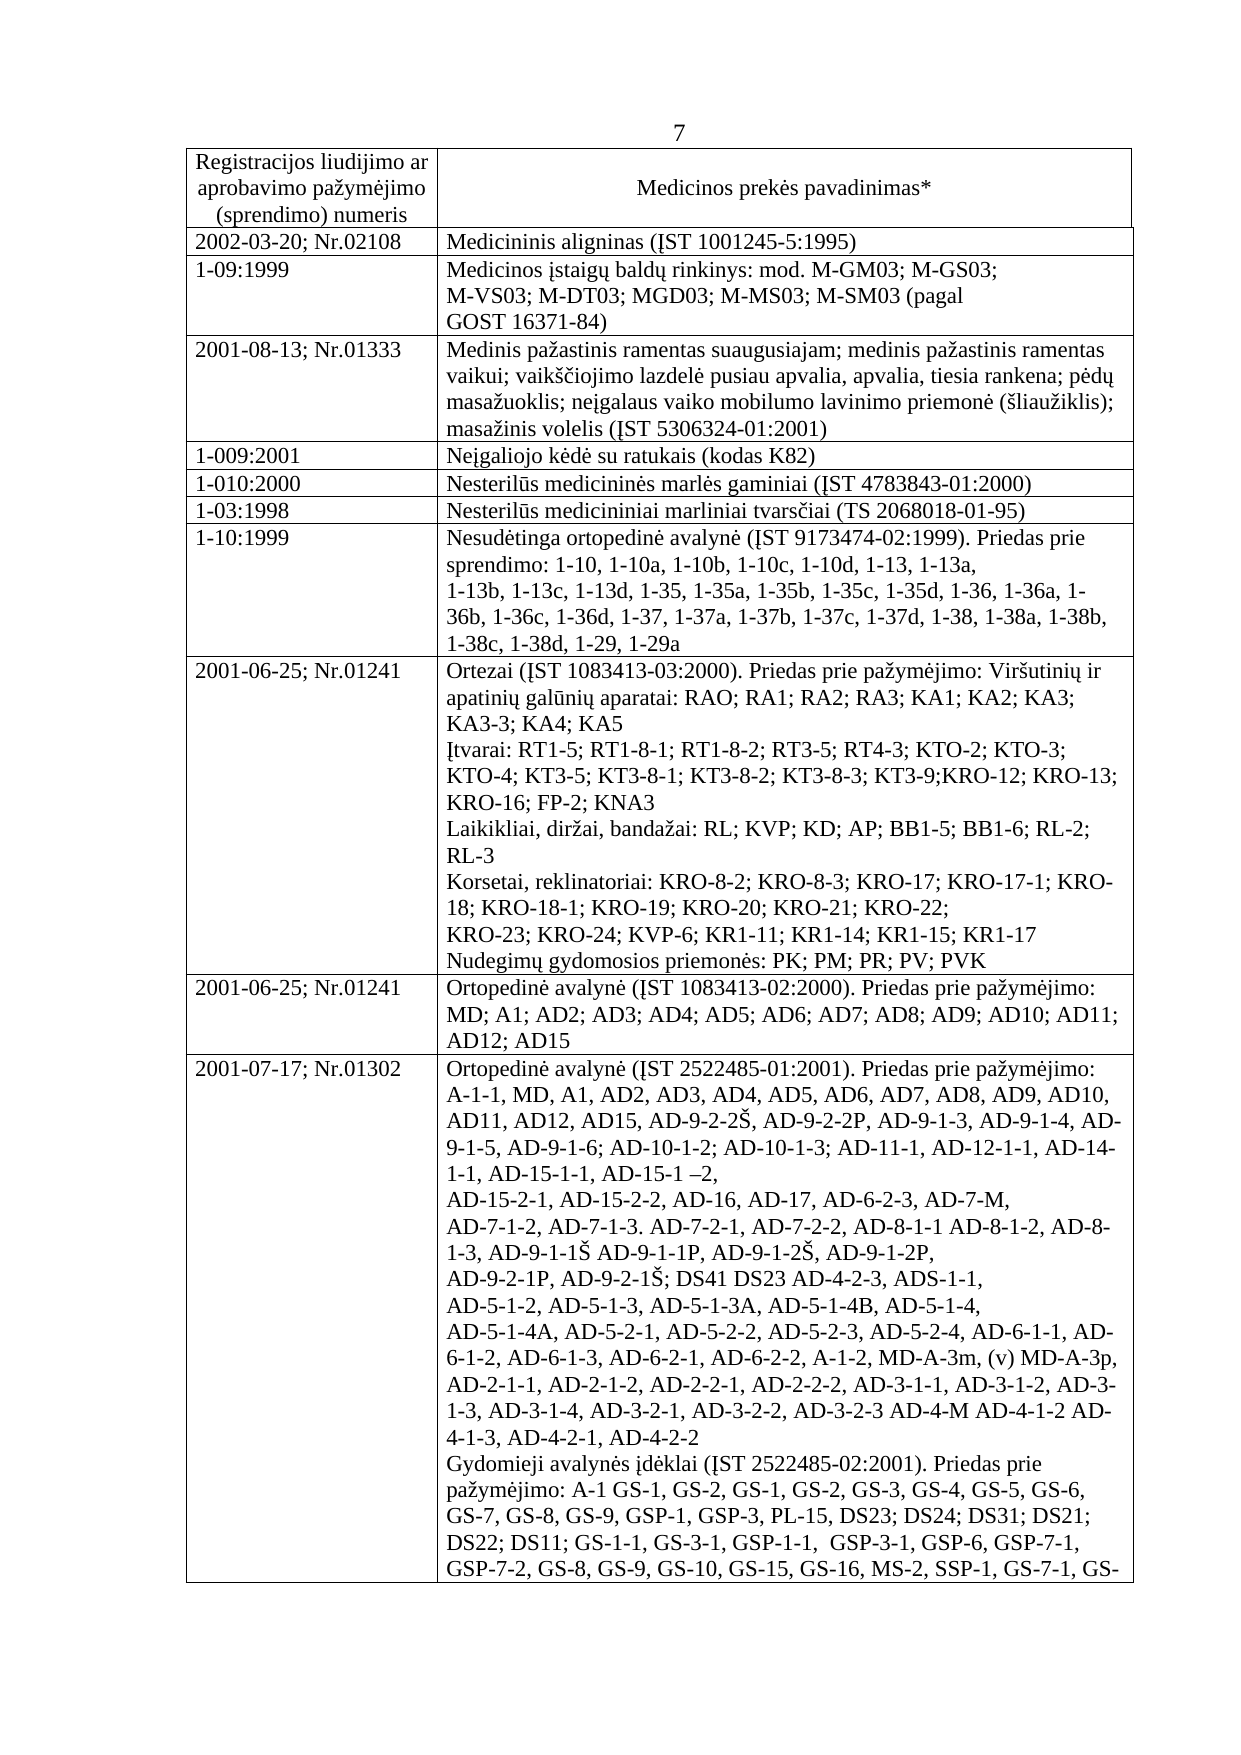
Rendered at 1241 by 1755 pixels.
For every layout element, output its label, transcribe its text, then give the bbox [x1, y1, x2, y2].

table_cell Medinis pažastinis ramentas suaugusiajam; medinis pažastinis ramentas vaikui; vaikščiojimo lazdelė pusiau apvalia, apvalia, tiesia rankena; pėdų masažuoklis; neįgalaus vaiko mobilumo lavinimo priemonė (šliaužiklis); masažinis volelis (ĮST 5306324-01:2001) [438, 336, 1133, 441]
table_cell 1-010:2000 [187, 470, 437, 496]
table_cell 1-10:1999 [187, 524, 437, 656]
table_cell 2002-03-20; Nr.02108 [187, 228, 437, 254]
table_cell 2001-06-25; Nr.01241 [187, 975, 437, 1053]
table_header Registracijos liudijimo ar aprobavimo pažymėjimo (sprendimo) numeris [187, 149, 437, 227]
table_cell Nesterilūs medicininės marlės gaminiai (ĮST 4783843-01:2000) [438, 470, 1133, 496]
table_cell Ortopedinė avalynė (ĮST 1083413-02:2000). Priedas prie pažymėjimo: MD; A1; AD2; AD3; AD4; AD5; AD6; AD7; AD8; AD9; AD10; AD11; AD12; AD15 [438, 975, 1133, 1053]
table_cell 1-09:1999 [187, 256, 437, 335]
table_cell 1-009:2001 [187, 442, 437, 468]
table_cell Medicininis aligninas (ĮST 1001245-5:1995) [438, 228, 1133, 254]
table_cell 2001-08-13; Nr.01333 [187, 336, 437, 441]
table_cell 2001-07-17; Nr.01302 [187, 1055, 437, 1582]
table_cell 2001-06-25; Nr.01241 [187, 657, 437, 973]
table_cell Medicinos įstaigų baldų rinkinys: mod. M-GM03; M-GS03; M-VS03; M-DT03; MGD03; M-MS03; M-SM03 (pagal GOST 16371-84) [438, 256, 1133, 335]
table_cell Nesudėtinga ortopedinė avalynė (ĮST 9173474-02:1999). Priedas prie sprendimo: 1-10, 1-10a, 1-10b, 1-10c, 1-10d, 1-13, 1-13a, 1-13b, 1-13c, 1-13d, 1-35, 1-35a, 1-35b, 1-35c, 1-35d, 1-36, 1-36a, 1-36b, 1-36c, 1-36d, 1-37, 1-37a, 1-37b, 1-37c, 1-37d, 1-38, 1-38a, 1-38b, 1-38c, 1-38d, 1-29, 1-29a [438, 524, 1133, 656]
table_cell Neįgaliojo kėdė su ratukais (kodas K82) [438, 442, 1133, 468]
table_cell Ortopedinė avalynė (ĮST 2522485-01:2001). Priedas prie pažymėjimo: A-1-1, MD, A1, AD2, AD3, AD4, AD5, AD6, AD7, AD8, AD9, AD10, AD11, AD12, AD15, AD-9-2-2Š, AD-9-2-2P, AD-9-1-3, AD-9-1-4, AD-9-1-5, AD-9-1-6; AD-10-1-2; AD-10-1-3; AD-11-1, AD-12-1-1, AD-14-1-1, AD-15-1-1, AD-15-1 –2, AD-15-2-1, AD-15-2-2, AD-16, AD-17, AD-6-2-3, AD-7-M, AD-7-1-2, AD-7-1-3. AD-7-2-1, AD-7-2-2, AD-8-1-1 AD-8-1-2, AD-8-1-3, AD-9-1-1Š AD-9-1-1P, AD-9-1-2Š, AD-9-1-2P, AD-9-2-1P, AD-9-2-1Š; DS41 DS23 AD-4-2-3, ADS-1-1, AD-5-1-2, AD-5-1-3, AD-5-1-3A, AD-5-1-4B, AD-5-1-4, AD-5-1-4A, AD-5-2-1, AD-5-2-2, AD-5-2-3, AD-5-2-4, AD-6-1-1, AD-6-1-2, AD-6-1-3, AD-6-2-1, AD-6-2-2, A-1-2, MD-A-3m, (v) MD-A-3p, AD-2-1-1, AD-2-1-2, AD-2-2-1, AD-2-2-2, AD-3-1-1, AD-3-1-2, AD-3-1-3, AD-3-1-4, AD-3-2-1, AD-3-2-2, AD-3-2-3 AD-4-M AD-4-1-2 AD-4-1-3, AD-4-2-1, AD-4-2-2 Gydomieji avalynės įdėklai (ĮST 2522485-02:2001). Priedas prie pažymėjimo: A-1 GS-1, GS-2, GS-1, GS-2, GS-3, GS-4, GS-5, GS-6, GS-7, GS-8, GS-9, GSP-1, GSP-3, PL-15, DS23; DS24; DS31; DS21; DS22; DS11; GS-1-1, GS-3-1, GSP-1-1, GSP-3-1, GSP-6, GSP-7-1, GSP-7-2, GS-8, GS-9, GS-10, GS-15, GS-16, MS-2, SSP-1, GS-7-1, GS- [438, 1055, 1133, 1582]
table_header Medicinos prekės pavadinimas* [438, 149, 1131, 227]
table_cell 1-03:1998 [187, 497, 437, 523]
table_cell Nesterilūs medicininiai marliniai tvarsčiai (TS 2068018-01-95) [438, 497, 1133, 523]
table_cell Ortezai (ĮST 1083413-03:2000). Priedas prie pažymėjimo: Viršutinių ir apatinių galūnių aparatai: RAO; RA1; RA2; RA3; KA1; KA2; KA3; KA3-3; KA4; KA5 Įtvarai: RT1-5; RT1-8-1; RT1-8-2; RT3-5; RT4-3; KTO-2; KTO-3; KTO-4; KT3-5; KT3-8-1; KT3-8-2; KT3-8-3; KT3-9;KRO-12; KRO-13; KRO-16; FP-2; KNA3 Laikikliai, diržai, bandažai: RL; KVP; KD; AP; BB1-5; BB1-6; RL-2; RL-3 Korsetai, reklinatoriai: KRO-8-2; KRO-8-3; KRO-17; KRO-17-1; KRO-18; KRO-18-1; KRO-19; KRO-20; KRO-21; KRO-22; KRO-23; KRO-24; KVP-6; KR1-11; KR1-14; KR1-15; KR1-17 Nudegimų gydomosios priemonės: PK; PM; PR; PV; PVK [438, 657, 1133, 973]
